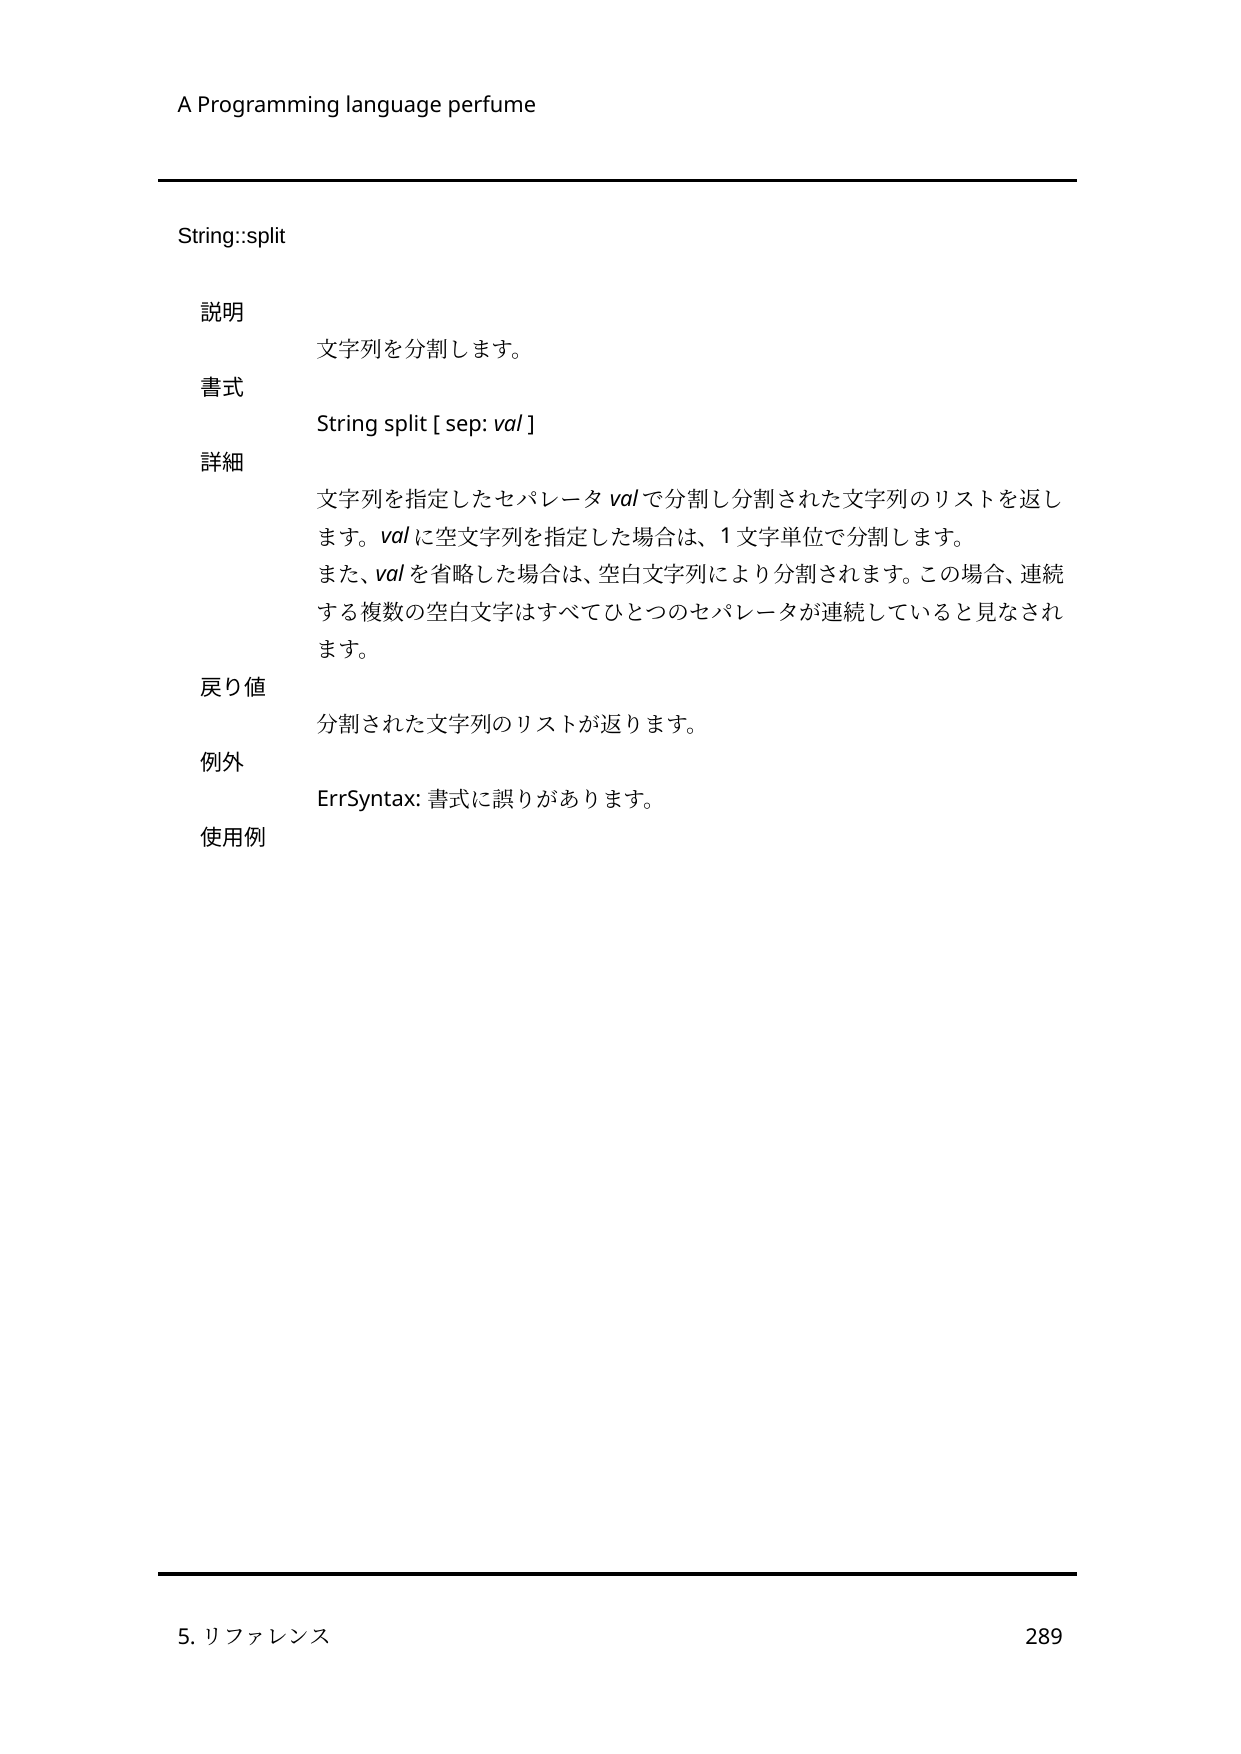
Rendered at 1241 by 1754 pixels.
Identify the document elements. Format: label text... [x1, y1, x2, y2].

table_cell 使用例 [200, 817, 317, 892]
table_cell 例外 [200, 742, 317, 817]
table_header 説明 [200, 292, 317, 367]
table_cell ErrSyntax: 書式に誤りがあります。 [317, 742, 1063, 817]
table_cell String split [ sep: val ] [317, 367, 1063, 442]
subtitle String::split [177, 217, 1063, 254]
table_cell 分割された文字列のリストが返ります。 [317, 667, 1063, 742]
table_cell 文字列を指定したセパレータvalで分割し分割された文字列のリストを返します。valに空文字列を指定した場合は、1文字単位で分割します。 また、valを省略した場合は、空白文字列により分割されます。この場合、連続する複数の空白文字はすべてひとつのセパレータが連続していると見なされます。 [317, 442, 1063, 667]
table_cell 戻り値 [200, 667, 317, 742]
table_cell 書式 [200, 367, 317, 442]
table_cell 詳細 [200, 442, 317, 667]
table_header 文字列を分割します。 [317, 292, 1063, 367]
table_cell [317, 817, 1063, 892]
